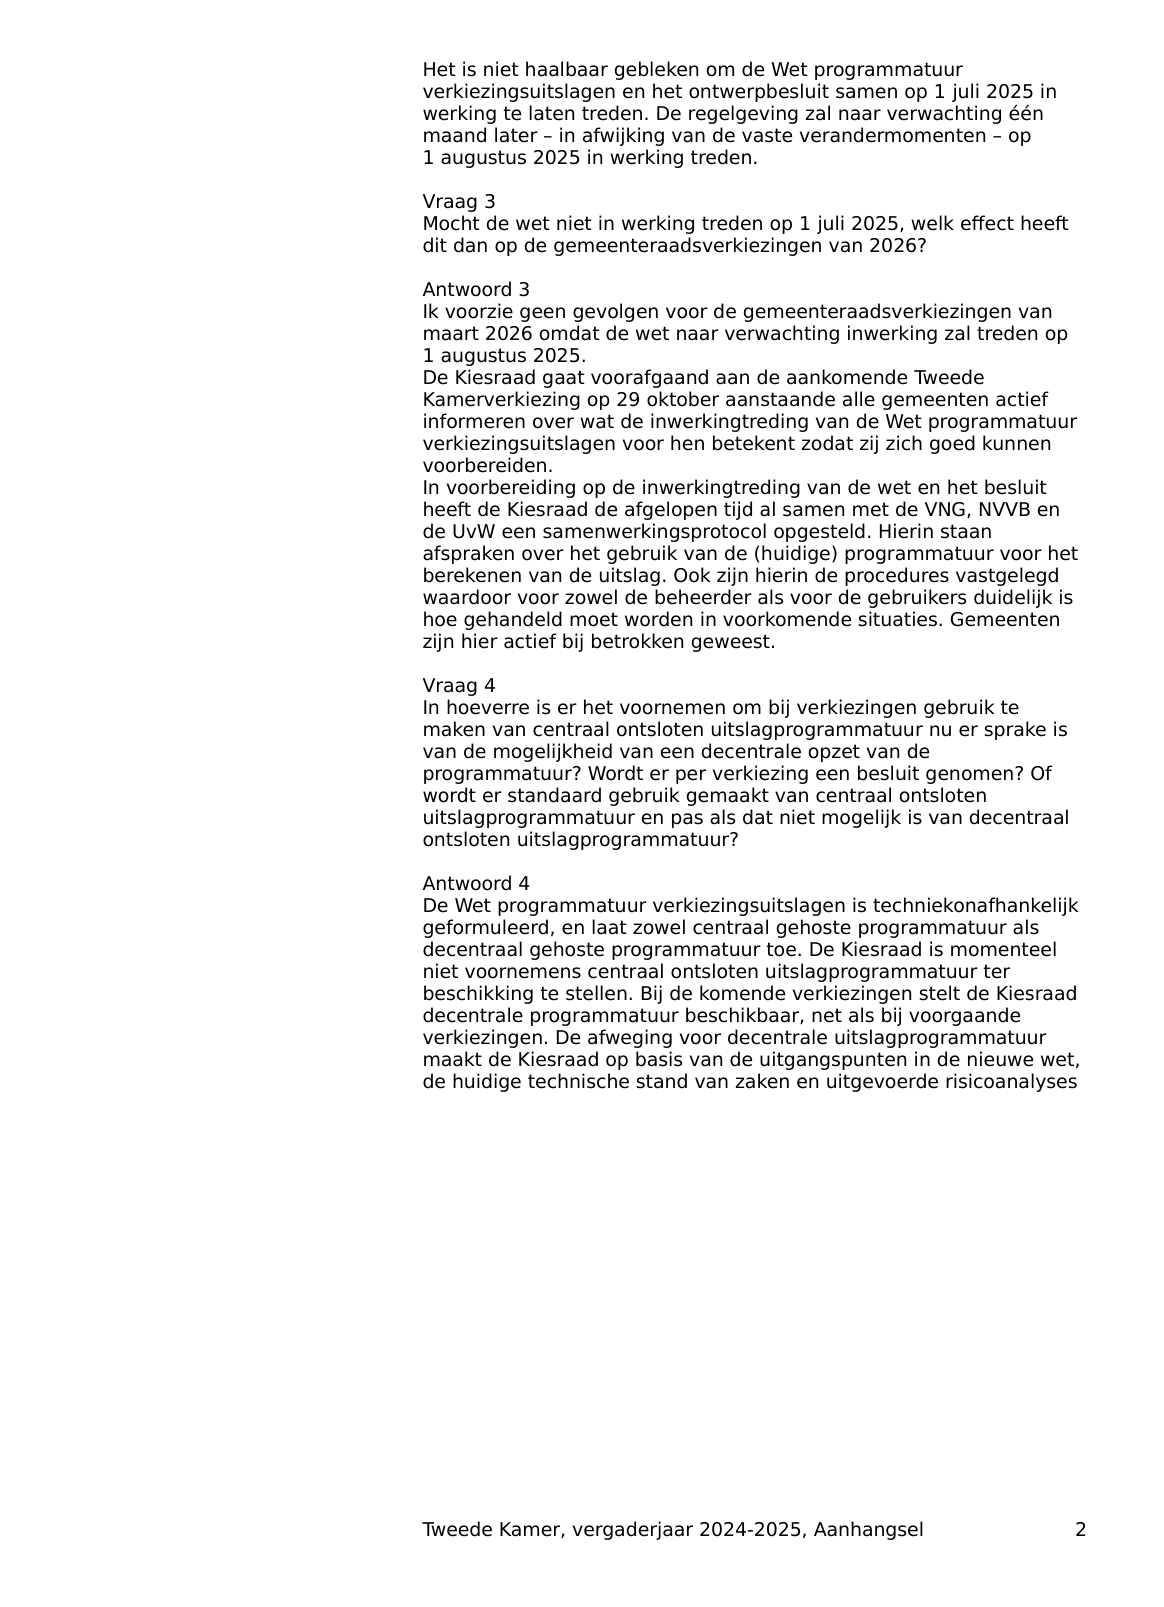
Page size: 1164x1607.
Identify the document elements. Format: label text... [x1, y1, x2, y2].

text Ik voorzie geen gevolgen voor de gemeenteraadsverkiezingen van maart 2026 omdat de wet naar verwachting inwerking zal treden op 1 augustus 2025. [422, 301, 1087, 367]
text Vraag 4 [422, 675, 1087, 697]
text In hoeverre is er het voornemen om bij verkiezingen gebruik te maken van centraal ontsloten uitslagprogrammatuur nu er sprake is van de mogelijkheid van een decentrale opzet van de programmatuur? Wordt er per verkiezing een besluit genomen? Of wordt er standaard gebruik gemaakt van centraal ontsloten uitslagprogrammatuur en pas als dat niet mogelijk is van decentraal ontsloten uitslagprogrammatuur? [422, 697, 1087, 851]
text Antwoord 3 [422, 279, 1087, 301]
text Vraag 3 [422, 191, 1087, 213]
text Antwoord 4 [422, 873, 1087, 895]
text In voorbereiding op de inwerkingtreding van de wet en het besluit heeft de Kiesraad de afgelopen tijd al samen met de VNG, NVVB en de UvW een samenwerkingsprotocol opgesteld. Hierin staan afspraken over het gebruik van de (huidige) programmatuur voor het berekenen van de uitslag. Ook zijn hierin de procedures vastgelegd waardoor voor zowel de beheerder als voor de gebruikers duidelijk is hoe gehandeld moet worden in voorkomende situaties. Gemeenten zijn hier actief bij betrokken geweest. [422, 477, 1087, 653]
text Mocht de wet niet in werking treden op 1 juli 2025, welk effect heeft dit dan op de gemeenteraadsverkiezingen van 2026? [422, 213, 1087, 257]
text Het is niet haalbaar gebleken om de Wet programmatuur verkiezingsuitslagen en het ontwerpbesluit samen op 1 juli 2025 in werking te laten treden. De regelgeving zal naar verwachting één maand later – in afwijking van de vaste verandermomenten – op 1 augustus 2025 in werking treden. [422, 59, 1087, 169]
text De Wet programmatuur verkiezingsuitslagen is techniekonafhankelijk geformuleerd, en laat zowel centraal gehoste programmatuur als decentraal gehoste programmatuur toe. De Kiesraad is momenteel niet voornemens centraal ontsloten uitslagprogrammatuur ter beschikking te stellen. Bij de komende verkiezingen stelt de Kiesraad decentrale programmatuur beschikbaar, net als bij voorgaande verkiezingen. De afweging voor decentrale uitslagprogrammatuur maakt de Kiesraad op basis van de uitgangspunten in de nieuwe wet, de huidige technische stand van zaken en uitgevoerde risicoanalyses [422, 895, 1087, 1093]
text De Kiesraad gaat voorafgaand aan de aankomende Tweede Kamerverkiezing op 29 oktober aanstaande alle gemeenten actief informeren over wat de inwerkingtreding van de Wet programmatuur verkiezingsuitslagen voor hen betekent zodat zij zich goed kunnen voorbereiden. [422, 367, 1087, 477]
